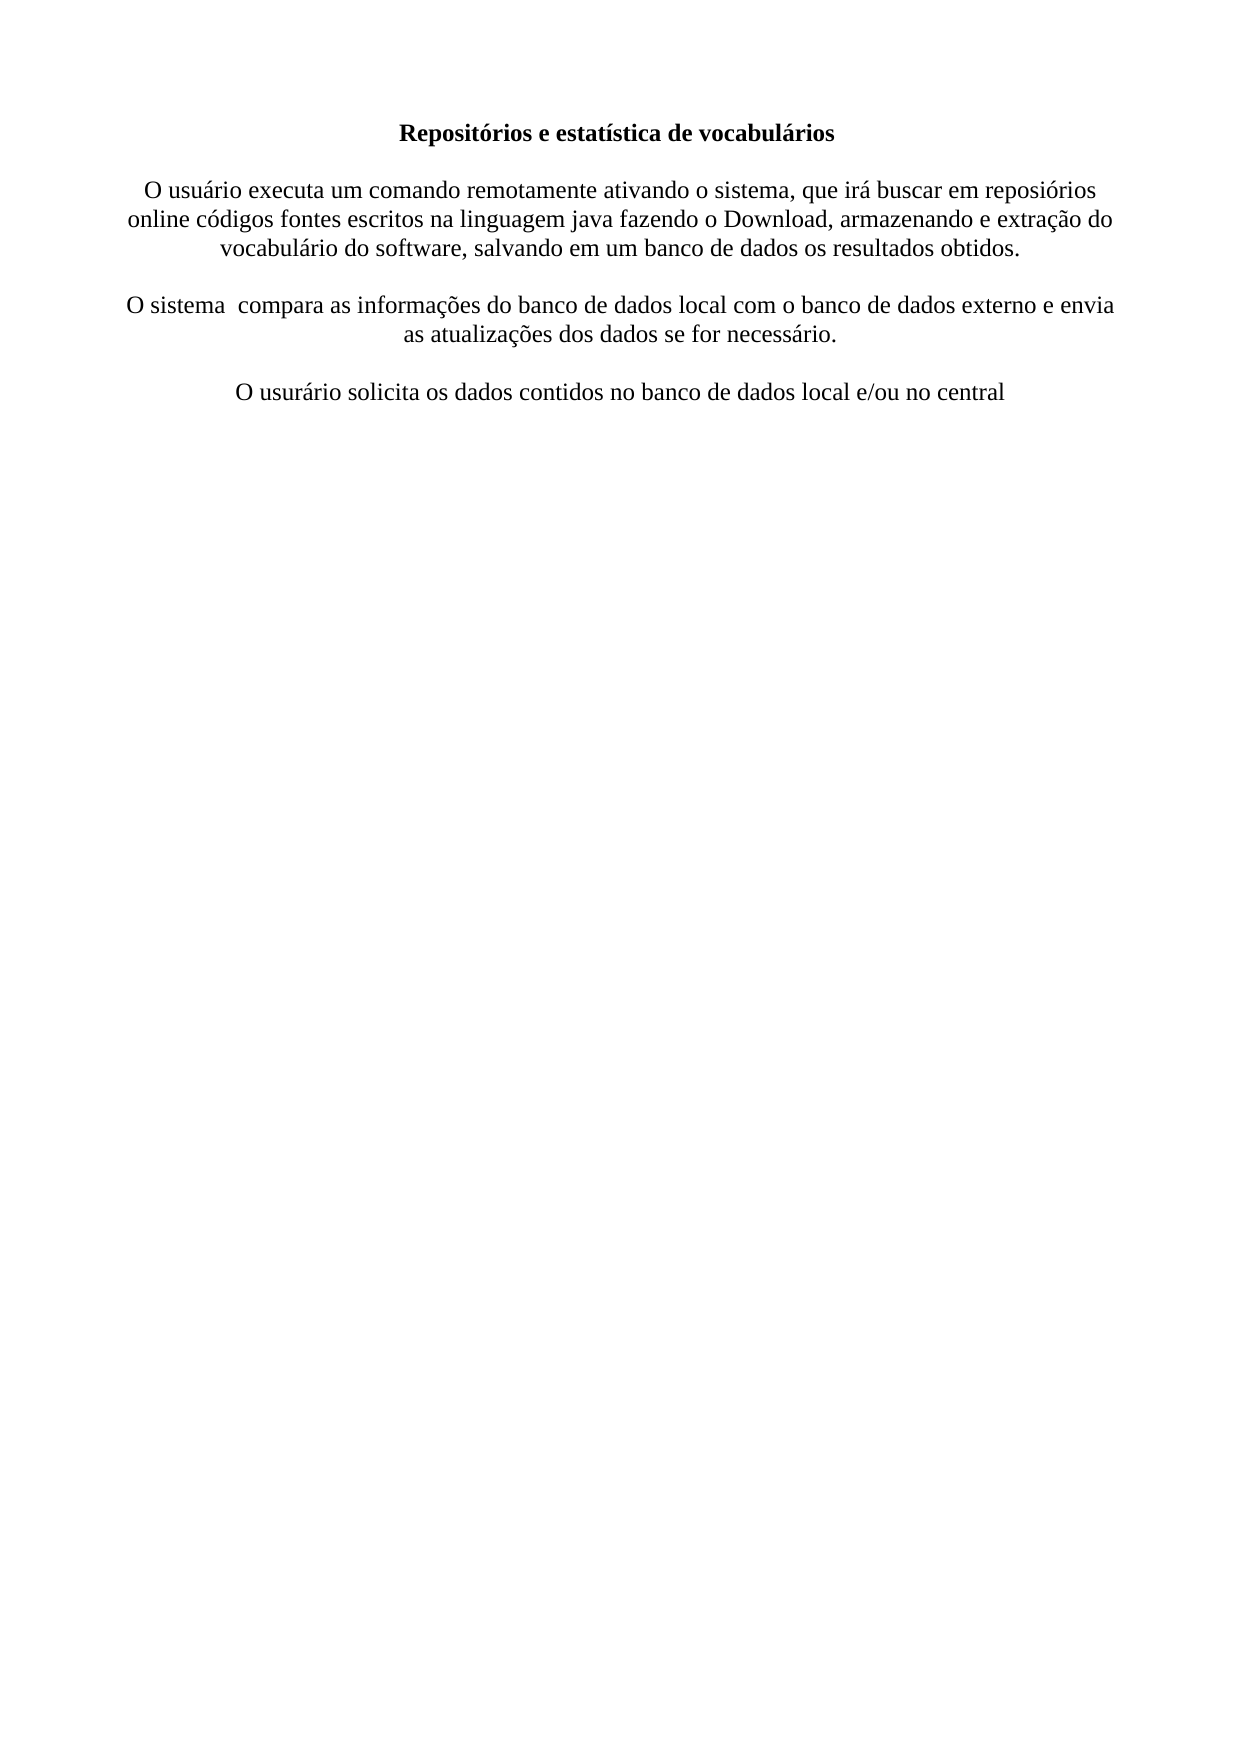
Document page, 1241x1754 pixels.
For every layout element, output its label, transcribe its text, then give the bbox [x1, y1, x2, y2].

text Repositórios e estatística de vocabulários [118, 118, 1122, 147]
text O usurário solicita os dados contidos no banco de dados local e/ou no central [118, 377, 1122, 406]
text O usuário executa um comando remotamente ativando o sistema, que irá buscar em reposiórios online códigos fontes escritos na linguagem java fazendo o Download, armazenando e extração do vocabulário do software, salvando em um banco de dados os resultados obtidos. [118, 176, 1122, 262]
text O sistema compara as informações do banco de dados local com o banco de dados externo e envia as atualizações dos dados se for necessário. [118, 291, 1122, 348]
